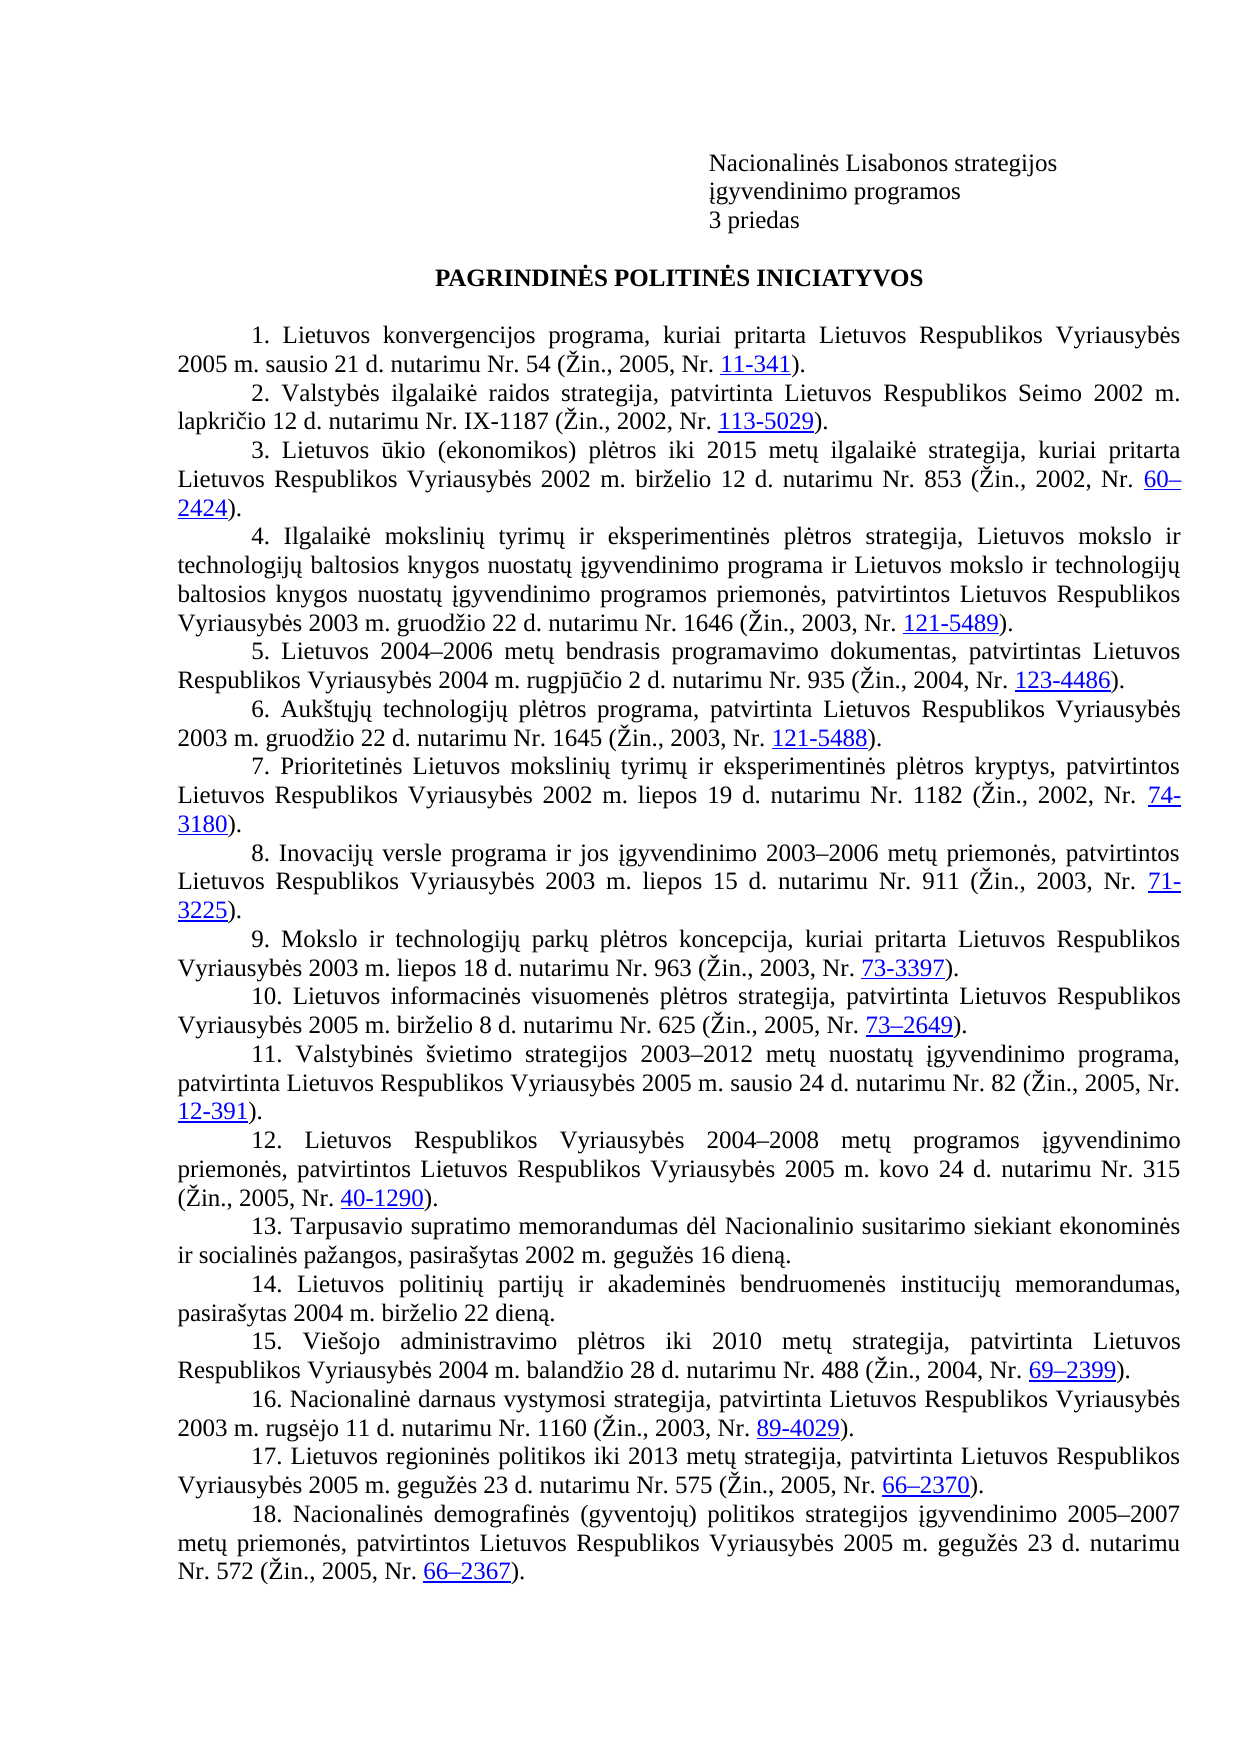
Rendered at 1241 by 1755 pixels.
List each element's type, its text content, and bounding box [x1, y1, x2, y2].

text 3 priedas [177, 205, 1181, 234]
text 13. Tarpusavio supratimo memorandumas dėl Nacionalinio susitarimo siekiant ekonominės ir socialinės pažangos, pasirašytas 2002 m. gegužės 16 dieną. [177, 1211, 1181, 1269]
text 9. Mokslo ir technologijų parkų plėtros koncepcija, kuriai pritarta Lietuvos Respublikos Vyriausybės 2003 m. liepos 18 d. nutarimu Nr. 963 (Žin., 2003, Nr. 73-3397). [177, 924, 1181, 981]
text įgyvendinimo programos [177, 176, 1181, 205]
text 2. Valstybės ilgalaikė raidos strategija, patvirtinta Lietuvos Respublikos Seimo 2002 m. lapkričio 12 d. nutarimu Nr. IX-1187 (Žin., 2002, Nr. 113-5029). [177, 378, 1181, 435]
text 14. Lietuvos politinių partijų ir akademinės bendruomenės institucijų memorandumas, pasirašytas 2004 m. birželio 22 dieną. [177, 1269, 1181, 1326]
text 12. Lietuvos Respublikos Vyriausybės 2004–2008 metų programos įgyvendinimo priemonės, patvirtintos Lietuvos Respublikos Vyriausybės 2005 m. kovo 24 d. nutarimu Nr. 315 (Žin., 2005, Nr. 40-1290). [177, 1125, 1181, 1211]
text 15. Viešojo administravimo plėtros iki 2010 metų strategija, patvirtinta Lietuvos Respublikos Vyriausybės 2004 m. balandžio 28 d. nutarimu Nr. 488 (Žin., 2004, Nr. 69–2399). [177, 1326, 1181, 1384]
text 10. Lietuvos informacinės visuomenės plėtros strategija, patvirtinta Lietuvos Respublikos Vyriausybės 2005 m. birželio 8 d. nutarimu Nr. 625 (Žin., 2005, Nr. 73–2649). [177, 981, 1181, 1039]
text 18. Nacionalinės demografinės (gyventojų) politikos strategijos įgyvendinimo 2005–2007 metų priemonės, patvirtintos Lietuvos Respublikos Vyriausybės 2005 m. gegužės 23 d. nutarimu Nr. 572 (Žin., 2005, Nr. 66–2367). [177, 1499, 1181, 1585]
text 16. Nacionalinė darnaus vystymosi strategija, patvirtinta Lietuvos Respublikos Vyriausybės 2003 m. rugsėjo 11 d. nutarimu Nr. 1160 (Žin., 2003, Nr. 89-4029). [177, 1384, 1181, 1441]
text 4. Ilgalaikė mokslinių tyrimų ir eksperimentinės plėtros strategija, Lietuvos mokslo ir technologijų baltosios knygos nuostatų įgyvendinimo programa ir Lietuvos mokslo ir technologijų baltosios knygos nuostatų įgyvendinimo programos priemonės, patvirtintos Lietuvos Respublikos Vyriausybės 2003 m. gruodžio 22 d. nutarimu Nr. 1646 (Žin., 2003, Nr. 121-5489). [177, 521, 1181, 636]
text Nacionalinės Lisabonos strategijos [177, 148, 1181, 176]
text 17. Lietuvos regioninės politikos iki 2013 metų strategija, patvirtinta Lietuvos Respublikos Vyriausybės 2005 m. gegužės 23 d. nutarimu Nr. 575 (Žin., 2005, Nr. 66–2370). [177, 1441, 1181, 1499]
text Pagrindinės politinės iniciatyvos [177, 263, 1181, 291]
text 8. Inovacijų versle programa ir jos įgyvendinimo 2003–2006 metų priemonės, patvirtintos Lietuvos Respublikos Vyriausybės 2003 m. liepos 15 d. nutarimu Nr. 911 (Žin., 2003, Nr. 71-3225). [177, 838, 1181, 924]
text 7. Prioritetinės Lietuvos mokslinių tyrimų ir eksperimentinės plėtros kryptys, patvirtintos Lietuvos Respublikos Vyriausybės 2002 m. liepos 19 d. nutarimu Nr. 1182 (Žin., 2002, Nr. 74-3180). [177, 751, 1181, 838]
text 5. Lietuvos 2004–2006 metų bendrasis programavimo dokumentas, patvirtintas Lietuvos Respublikos Vyriausybės 2004 m. rugpjūčio 2 d. nutarimu Nr. 935 (Žin., 2004, Nr. 123-4486). [177, 636, 1181, 694]
text 11. Valstybinės švietimo strategijos 2003–2012 metų nuostatų įgyvendinimo programa, patvirtinta Lietuvos Respublikos Vyriausybės 2005 m. sausio 24 d. nutarimu Nr. 82 (Žin., 2005, Nr. 12-391). [177, 1039, 1181, 1125]
text 1. Lietuvos konvergencijos programa, kuriai pritarta Lietuvos Respublikos Vyriausybės 2005 m. sausio 21 d. nutarimu Nr. 54 (Žin., 2005, Nr. 11-341). [177, 320, 1181, 378]
text 6. Aukštųjų technologijų plėtros programa, patvirtinta Lietuvos Respublikos Vyriausybės 2003 m. gruodžio 22 d. nutarimu Nr. 1645 (Žin., 2003, Nr. 121-5488). [177, 694, 1181, 751]
text 3. Lietuvos ūkio (ekonomikos) plėtros iki 2015 metų ilgalaikė strategija, kuriai pritarta Lietuvos Respublikos Vyriausybės 2002 m. birželio 12 d. nutarimu Nr. 853 (Žin., 2002, Nr. 60–2424). [177, 435, 1181, 521]
